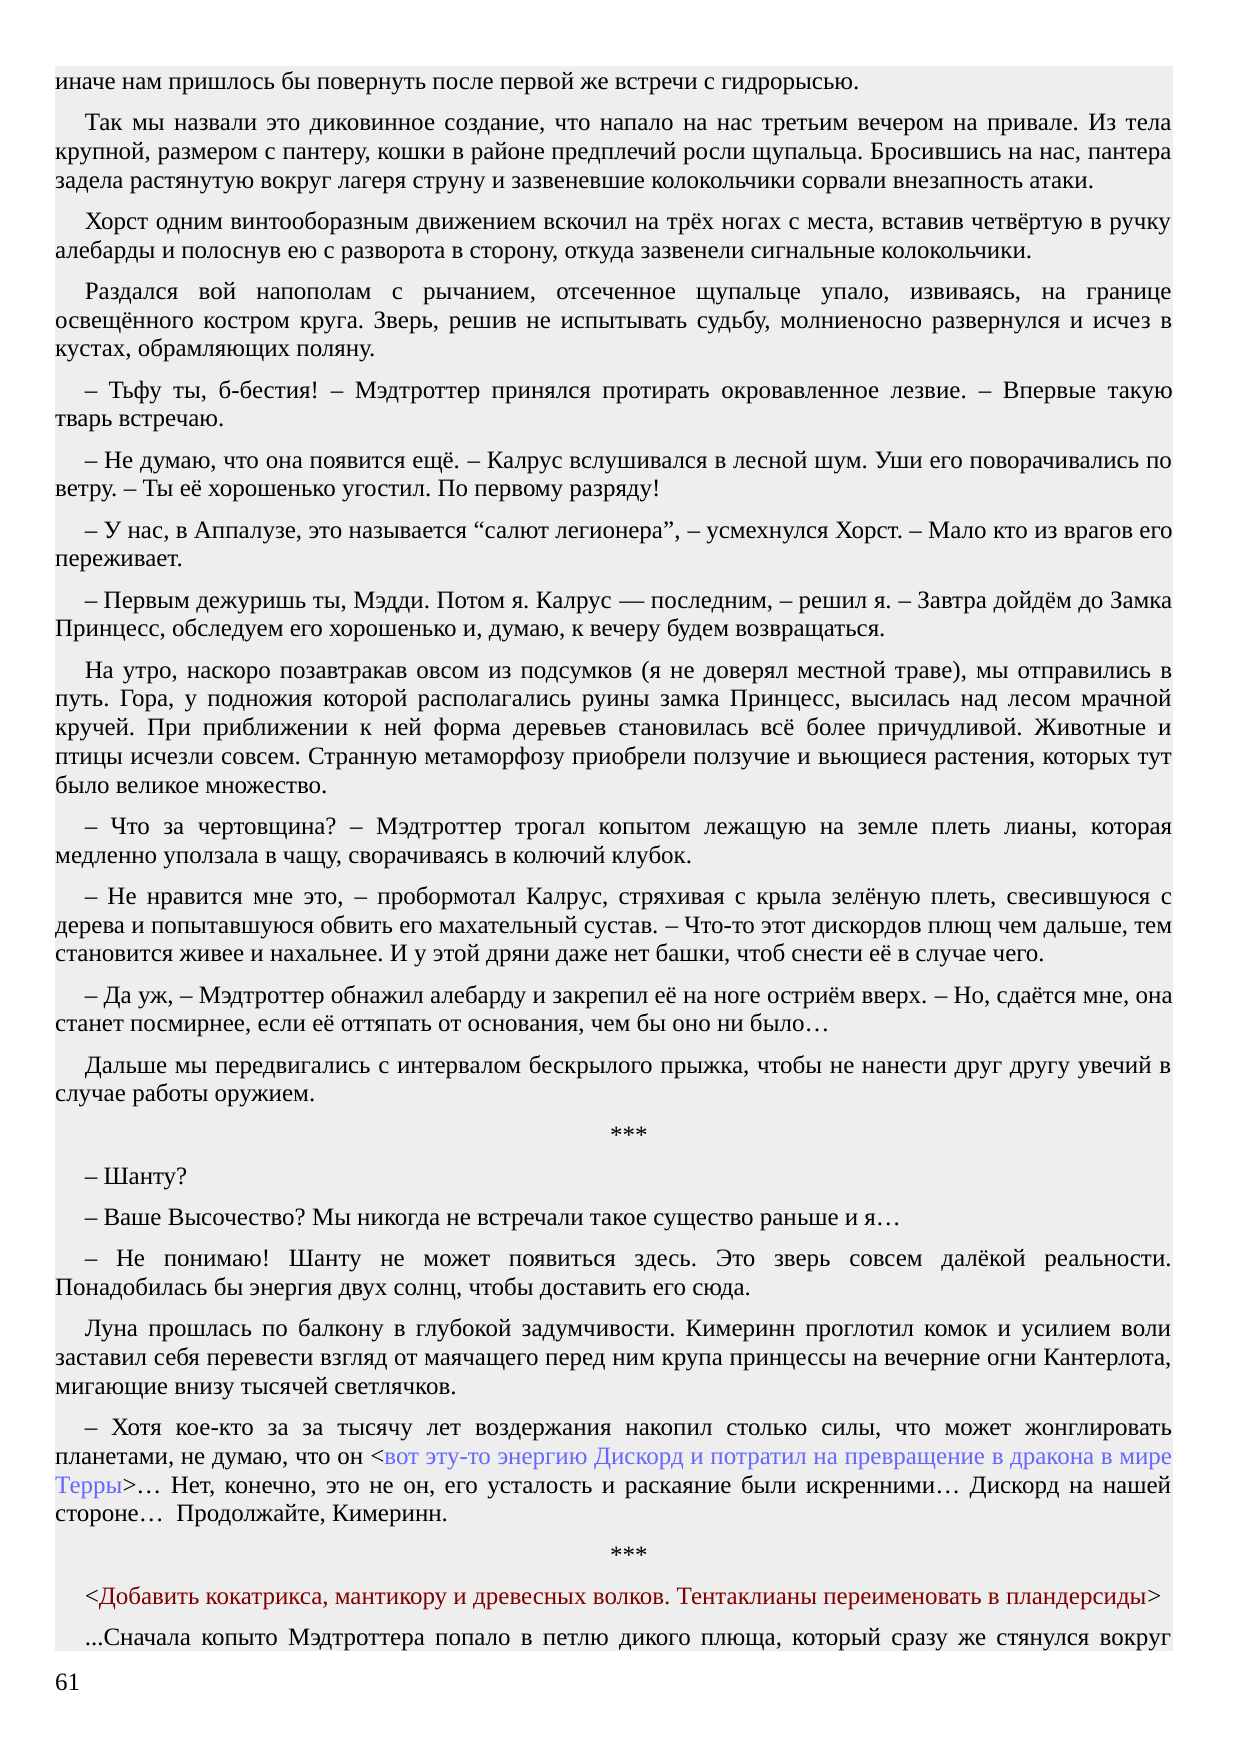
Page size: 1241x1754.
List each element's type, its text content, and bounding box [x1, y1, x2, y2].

text – У нас, в Аппалузе, это называется “салют легионера”, – усмехнулся Хорст. – Мало кто из врагов его переживает. [55, 515, 1173, 572]
text Хорст одним винтооборазным движением вскочил на трёх ногах с места, вставив четвёртую в ручку алебарды и полоснув ею с разворота в сторону, откуда зазвенели сигнальные колокольчики. [55, 206, 1173, 263]
text Раздался вой напополам с рычанием, отсеченное щупальце упало, извиваясь, на границе освещённого костром круга. Зверь, решив не испытывать судьбу, молниеносно развернулся и исчез в кустах, обрамляющих поляну. [55, 276, 1173, 362]
text – Хотя кое-кто за за тысячу лет воздержания накопил столько силы, что может жонглировать планетами, не думаю, что он <вот эту-то энергию Дискорд и потратил на превращение в дракона в мире Терры>… Нет, конечно, это не он, его усталость и раскаяние были искренними… Дискорд на нашей стороне… Продолжайте, Кимеринн. [55, 1412, 1173, 1527]
text – Не думаю, что она появится ещё. – Калрус вслушивался в лесной шум. Уши его поворачивались по ветру. – Ты её хорошенько угостил. По первому разряду! [55, 445, 1173, 502]
text *** [55, 1120, 1173, 1148]
text – Не нравится мне это, – пробормотал Калрус, стряхивая с крыла зелёную плеть, свесившуюся с дерева и попытавшуюся обвить его махательный сустав. – Что-то этот дискордов плющ чем дальше, тем становится живее и нахальнее. И у этой дряни даже нет башки, чтоб снести её в случае чего. [55, 881, 1173, 967]
text ...Сначала копыто Мэдтроттера попало в петлю дикого плюща, который сразу же стянулся вокруг [55, 1622, 1173, 1651]
text иначе нам пришлось бы повернуть после первой же встречи с гидрорысью. [55, 66, 1173, 95]
text Так мы назвали это диковинное создание, что напало на нас третьим вечером на привале. Из тела крупной, размером с пантеру, кошки в районе предплечий росли щупальца. Бросившись на нас, пантера задела растянутую вокруг лагеря струну и зазвеневшие колокольчики сорвали внезапность атаки. [55, 107, 1173, 193]
text <Добавить кокатрикса, мантикору и древесных волков. Тентаклианы переименовать в пландерсиды> [55, 1581, 1173, 1610]
text – Ваше Высочество? Мы никогда не встречали такое существо раньше и я… [55, 1202, 1173, 1231]
text – Первым дежуришь ты, Мэдди. Потом я. Калрус — последним, – решил я. – Завтра дойдём до Замка Принцесс, обследуем его хорошенько и, думаю, к вечеру будем возвращаться. [55, 585, 1173, 642]
text – Тьфу ты, б-бестия! – Мэдтроттер принялся протирать окровавленное лезвие. – Впервые такую тварь встречаю. [55, 375, 1173, 432]
text – Шанту? [55, 1161, 1173, 1190]
text – Не понимаю! Шанту не может появиться здесь. Это зверь совсем далёкой реальности. Понадобилась бы энергия двух солнц, чтобы доставить его сюда. [55, 1243, 1173, 1301]
text Дальше мы передвигались с интервалом бескрылого прыжка, чтобы не нанести друг другу увечий в случае работы оружием. [55, 1050, 1173, 1107]
text На утро, наскоро позавтракав овсом из подсумков (я не доверял местной траве), мы отправились в путь. Гора, у подножия которой располагались руины замка Принцесс, высилась над лесом мрачной кручей. При приближении к ней форма деревьев становилась всё более причудливой. Животные и птицы исчезли совсем. Странную метаморфозу приобрели ползучие и вьющиеся растения, которых тут было великое множество. [55, 655, 1173, 798]
text Луна прошлась по балкону в глубокой задумчивости. Кимеринн проглотил комок и усилием воли заставил себя перевести взгляд от маячащего перед ним крупа принцессы на вечерние огни Кантерлота, мигающие внизу тысячей светлячков. [55, 1313, 1173, 1400]
text – Да уж, – Мэдтроттер обнажил алебарду и закрепил её на ноге остриём вверх. – Но, сдаётся мне, она станет посмирнее, если её оттяпать от основания, чем бы оно ни было… [55, 980, 1173, 1037]
text *** [55, 1540, 1173, 1568]
text – Что за чертовщина? – Мэдтроттер трогал копытом лежащую на земле плеть лианы, которая медленно уползала в чащу, сворачиваясь в колючий клубок. [55, 811, 1173, 868]
